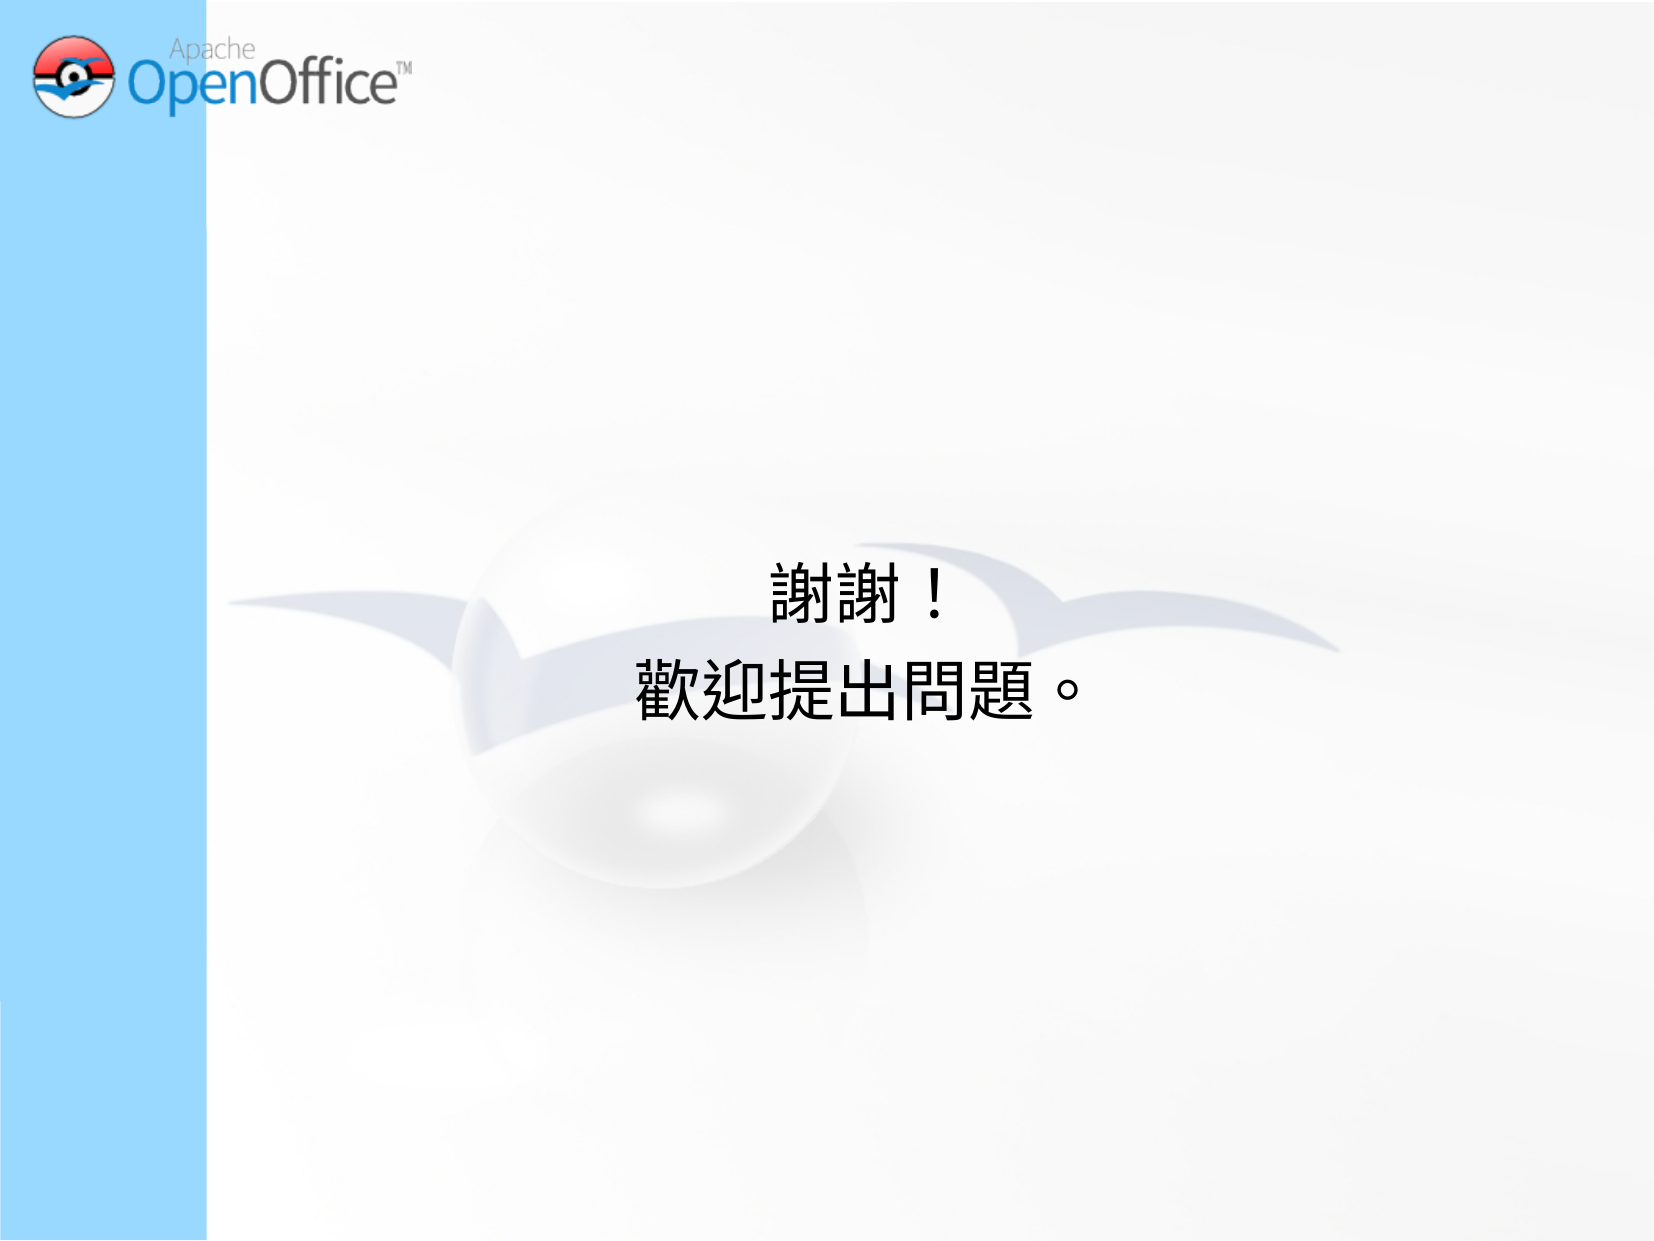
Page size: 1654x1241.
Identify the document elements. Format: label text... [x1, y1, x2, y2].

subtitle 謝謝！ 歡迎提出問題。 [165, 108, 1571, 1168]
picture [31, 2, 1654, 1241]
